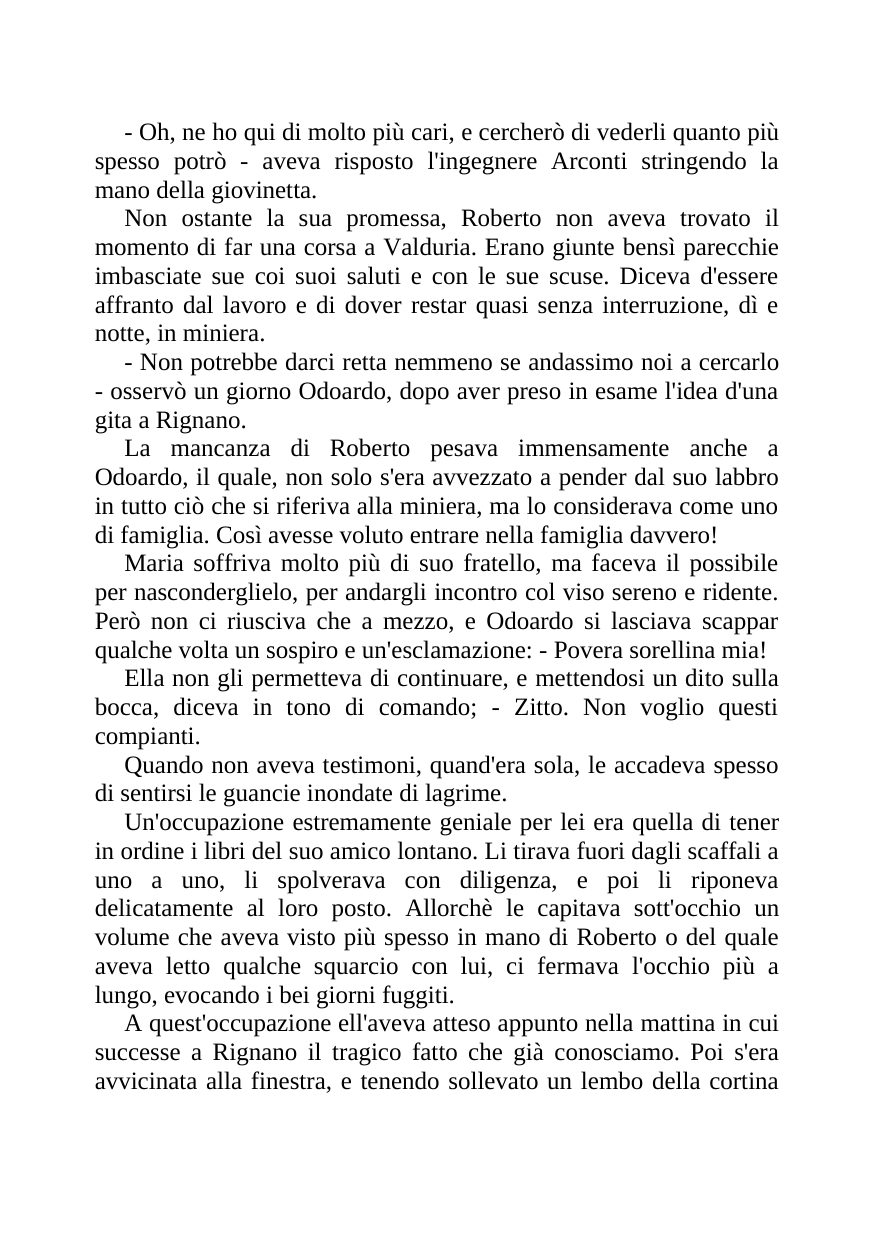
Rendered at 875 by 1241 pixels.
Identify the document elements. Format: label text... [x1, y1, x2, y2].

text La mancanza di Roberto pesava immensamente anche a Odoardo, il quale, non solo s'era avvezzato a pender dal suo labbro in tutto ciò che si riferiva alla miniera, ma lo considerava come uno di famiglia. Così avesse voluto entrare nella famiglia davvero! [94, 433, 779, 548]
text A quest'occupazione ell'aveva atteso appunto nella mattina in cui successe a Rignano il tragico fatto che già conosciamo. Poi s'era avvicinata alla finestra, e tenendo sollevato un lembo della cortina [94, 1008, 779, 1095]
text Un'occupazione estremamente geniale per lei era quella di tener in ordine i libri del suo amico lontano. Li tirava fuori dagli scaffali a uno a uno, li spolverava con diligenza, e poi li riponeva delicatamente al loro posto. Allorchè le capitava sott'occhio un volume che aveva visto più spesso in mano di Roberto o del quale aveva letto qualche squarcio con lui, ci fermava l'occhio più a lungo, evocando i bei giorni fuggiti. [94, 807, 779, 1008]
text - Non potrebbe darci retta nemmeno se andassimo noi a cercarlo - osservò un giorno Odoardo, dopo aver preso in esame l'idea d'una gita a Rignano. [94, 347, 779, 433]
text Ella non gli permetteva di continuare, e mettendosi un dito sulla bocca, diceva in tono di comando; - Zitto. Non voglio questi compianti. [94, 663, 779, 750]
text Quando non aveva testimoni, quand'era sola, le accadeva spesso di sentirsi le guancie inondate di lagrime. [94, 750, 779, 807]
text Non ostante la sua promessa, Roberto non aveva trovato il momento di far una corsa a Valduria. Erano giunte bensì parecchie imbasciate sue coi suoi saluti e con le sue scuse. Diceva d'essere affranto dal lavoro e di dover restar quasi senza interruzione, dì e notte, in miniera. [94, 203, 779, 347]
text - Oh, ne ho qui di molto più cari, e cercherò di vederli quanto più spesso potrò - aveva risposto l'ingegnere Arconti stringendo la mano della giovinetta. [94, 117, 779, 203]
text Maria soffriva molto più di suo fratello, ma faceva il possibile per nasconderglielo, per andargli incontro col viso sereno e ridente. Però non ci riusciva che a mezzo, e Odoardo si lasciava scappar qualche volta un sospiro e un'esclamazione: - Povera sorellina mia! [94, 548, 779, 663]
